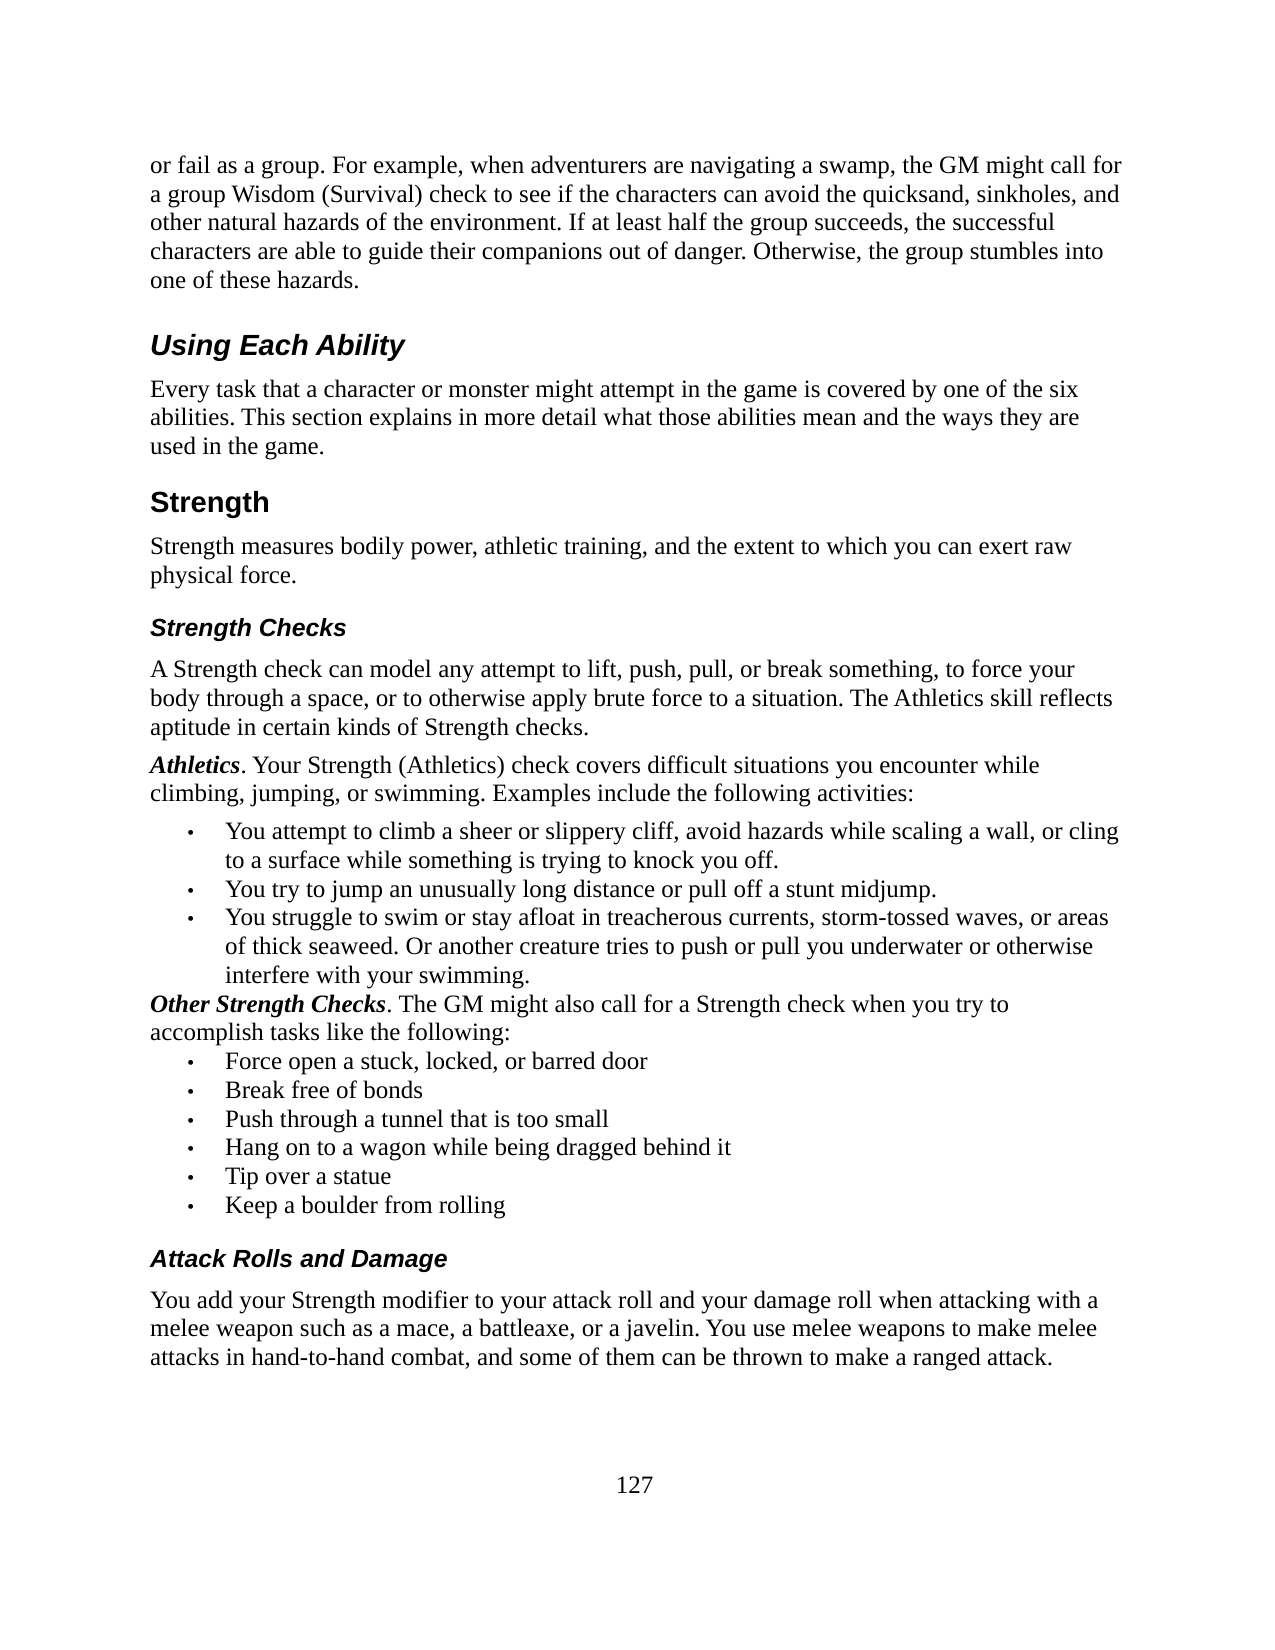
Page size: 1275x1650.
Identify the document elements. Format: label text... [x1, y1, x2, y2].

list You try to jump an unusually long distance or pull off a stunt midjump. [187, 874, 1125, 902]
subtitle Attack Rolls and Damage [150, 1244, 1125, 1272]
text Other Strength Checks. The GM might also call for a Strength check when you try to accomplish tasks like the following: [150, 989, 1125, 1046]
text You add your Strength modifier to your attack roll and your damage roll when attacking with a melee weapon such as a mace, a battleaxe, or a javelin. You use melee weapons to make melee attacks in hand-to-hand combat, and some of them can be thrown to make a ranged attack. [150, 1285, 1125, 1371]
list Keep a boulder from rolling [187, 1190, 1125, 1219]
list Hang on to a wagon while being dragged behind it [187, 1132, 1125, 1161]
subtitle Using Each Ability [150, 328, 1125, 361]
list Break free of bonds [187, 1075, 1125, 1104]
text Every task that a character or monster might attempt in the game is covered by one of the six abilities. This section explains in more detail what those abilities mean and the ways they are used in the game. [150, 374, 1125, 460]
subtitle Strength [150, 485, 1125, 518]
list You attempt to climb a sheer or slippery cliff, avoid hazards while scaling a wall, or cling to a surface while something is trying to knock you off. [187, 816, 1125, 874]
text Athletics. Your Strength (Athletics) check covers difficult situations you encounter while climbing, jumping, or swimming. Examples include the following activities: [150, 750, 1125, 807]
text A Strength check can model any attempt to lift, push, pull, or break something, to force your body through a space, or to otherwise apply brute force to a situation. The Athletics skill reflects aptitude in certain kinds of Strength checks. [150, 654, 1125, 741]
subtitle Strength Checks [150, 613, 1125, 642]
list Force open a stuck, locked, or barred door [187, 1046, 1125, 1075]
text Strength measures bodily power, athletic training, and the extent to which you can exert raw physical force. [150, 531, 1125, 588]
text or fail as a group. For example, when adventurers are navigating a swamp, the GM might call for a group Wisdom (Survival) check to see if the characters can avoid the quicksand, sinkholes, and other natural hazards of the environment. If at least half the group succeeds, the successful characters are able to guide their companions out of danger. Otherwise, the group stumbles into one of these hazards. [150, 150, 1125, 294]
list You struggle to swim or stay afloat in treacherous currents, storm-tossed waves, or areas of thick seaweed. Or another creature tries to push or pull you underwater or otherwise interfere with your swimming. [187, 902, 1125, 989]
list Push through a tunnel that is too small [187, 1104, 1125, 1132]
list Tip over a statue [187, 1161, 1125, 1190]
